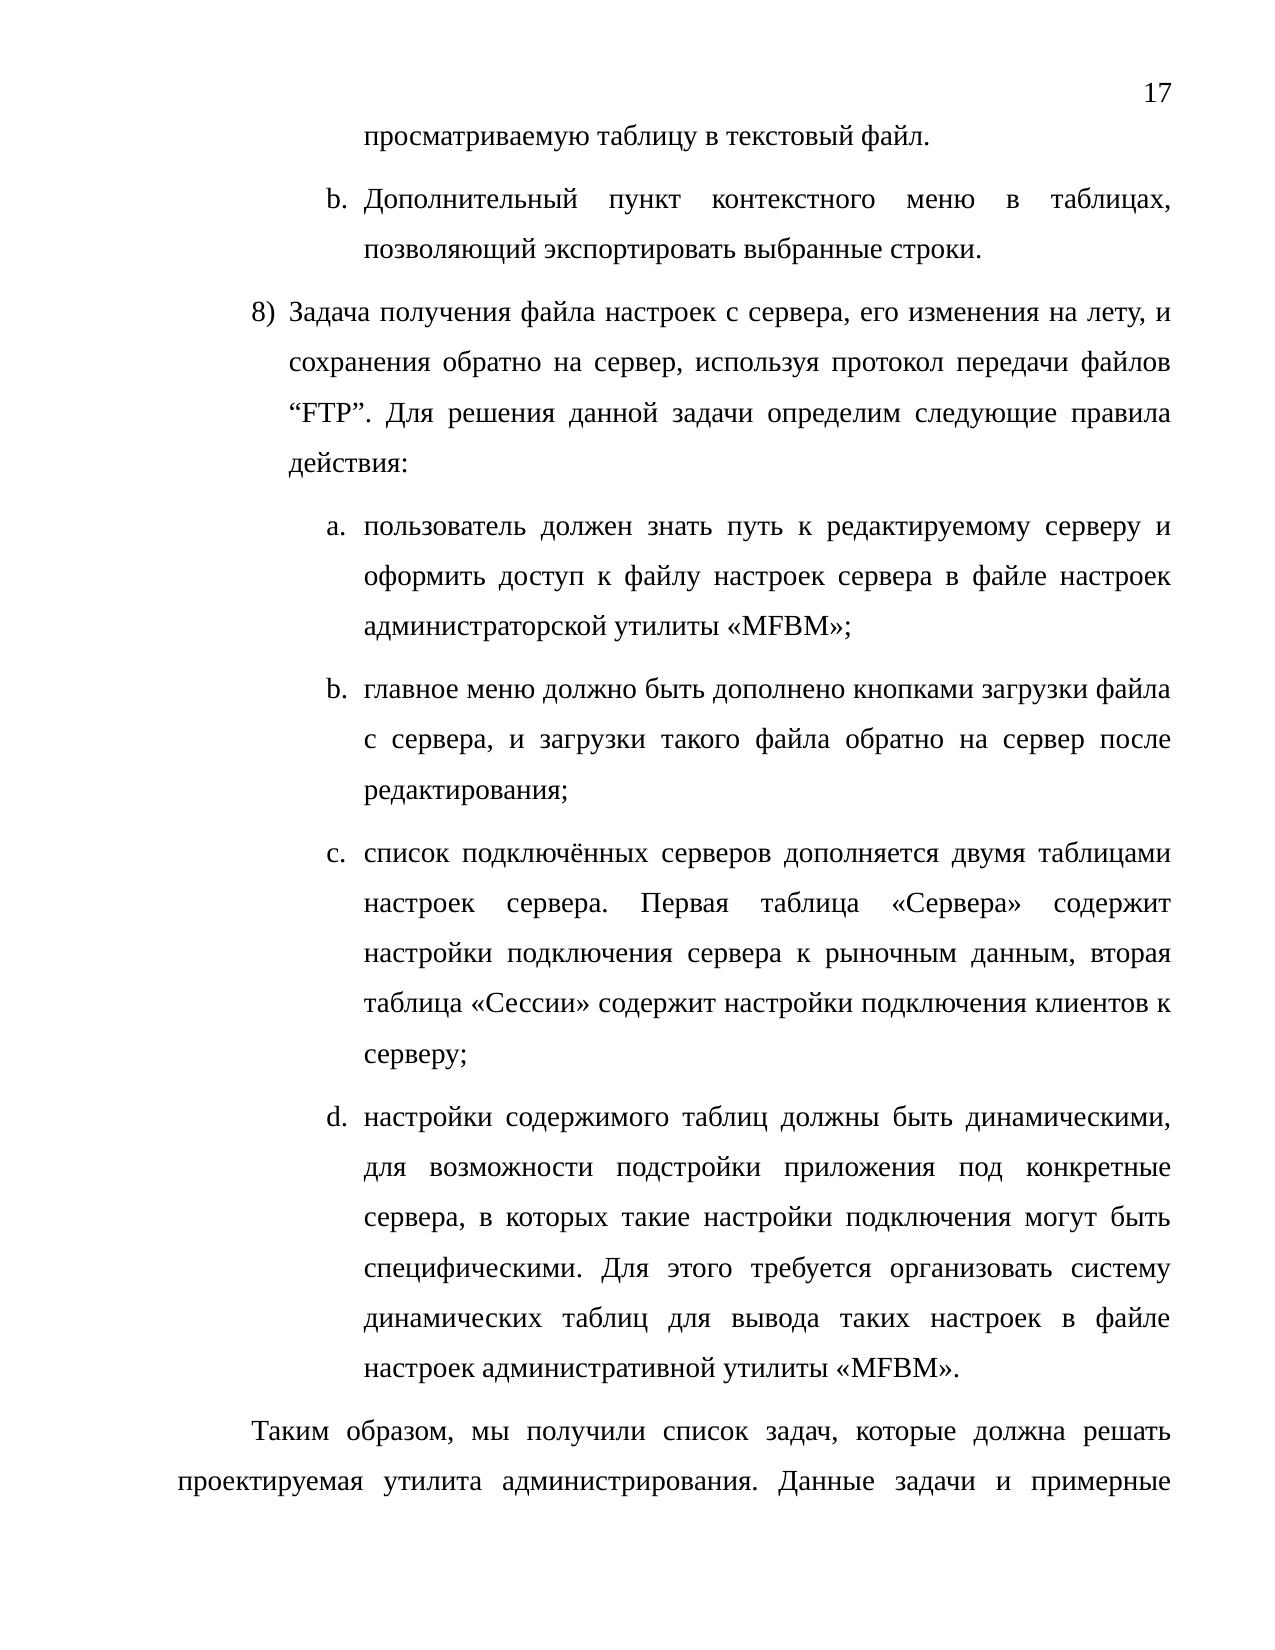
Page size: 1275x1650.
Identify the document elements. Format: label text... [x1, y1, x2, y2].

text Таким образом, мы получили список задач, которые должна решать проектируемая утилита администрирования. Данные задачи и примерные [177, 1413, 1172, 1497]
list список подключённых серверов дополняется двумя таблицами настроек сервера. Первая таблица «Сервера» содержит настройки подключения сервера к рыночным данным, вторая таблица «Сессии» содержит настройки подключения клиентов к серверу; [326, 835, 1172, 1069]
list настройки содержимого таблиц должны быть динамическими, для возможности подстройки приложения под конкретные сервера, в которых такие настройки подключения могут быть специфическими. Для этого требуется организовать систему динамических таблиц для вывода таких настроек в файле настроек административной утилиты «MFBM». [326, 1099, 1172, 1384]
list Задача получения файла настроек с сервера, его изменения на лету, и сохранения обратно на сервер, используя протокол передачи файлов “FTP”. Для решения данной задачи определим следующие правила действия: [251, 294, 1172, 478]
list Дополнительный пункт контекстного меню в таблицах, позволяющий экспортировать выбранные строки. [326, 181, 1172, 265]
list просматриваемую таблицу в текстовый файл. [326, 118, 1172, 152]
list главное меню должно быть дополнено кнопками загрузки файла с сервера, и загрузки такого файла обратно на сервер после редактирования; [326, 671, 1172, 805]
list пользователь должен знать путь к редактируемому серверу и оформить доступ к файлу настроек сервера в файле настроек администраторской утилиты «MFBM»; [326, 508, 1172, 642]
